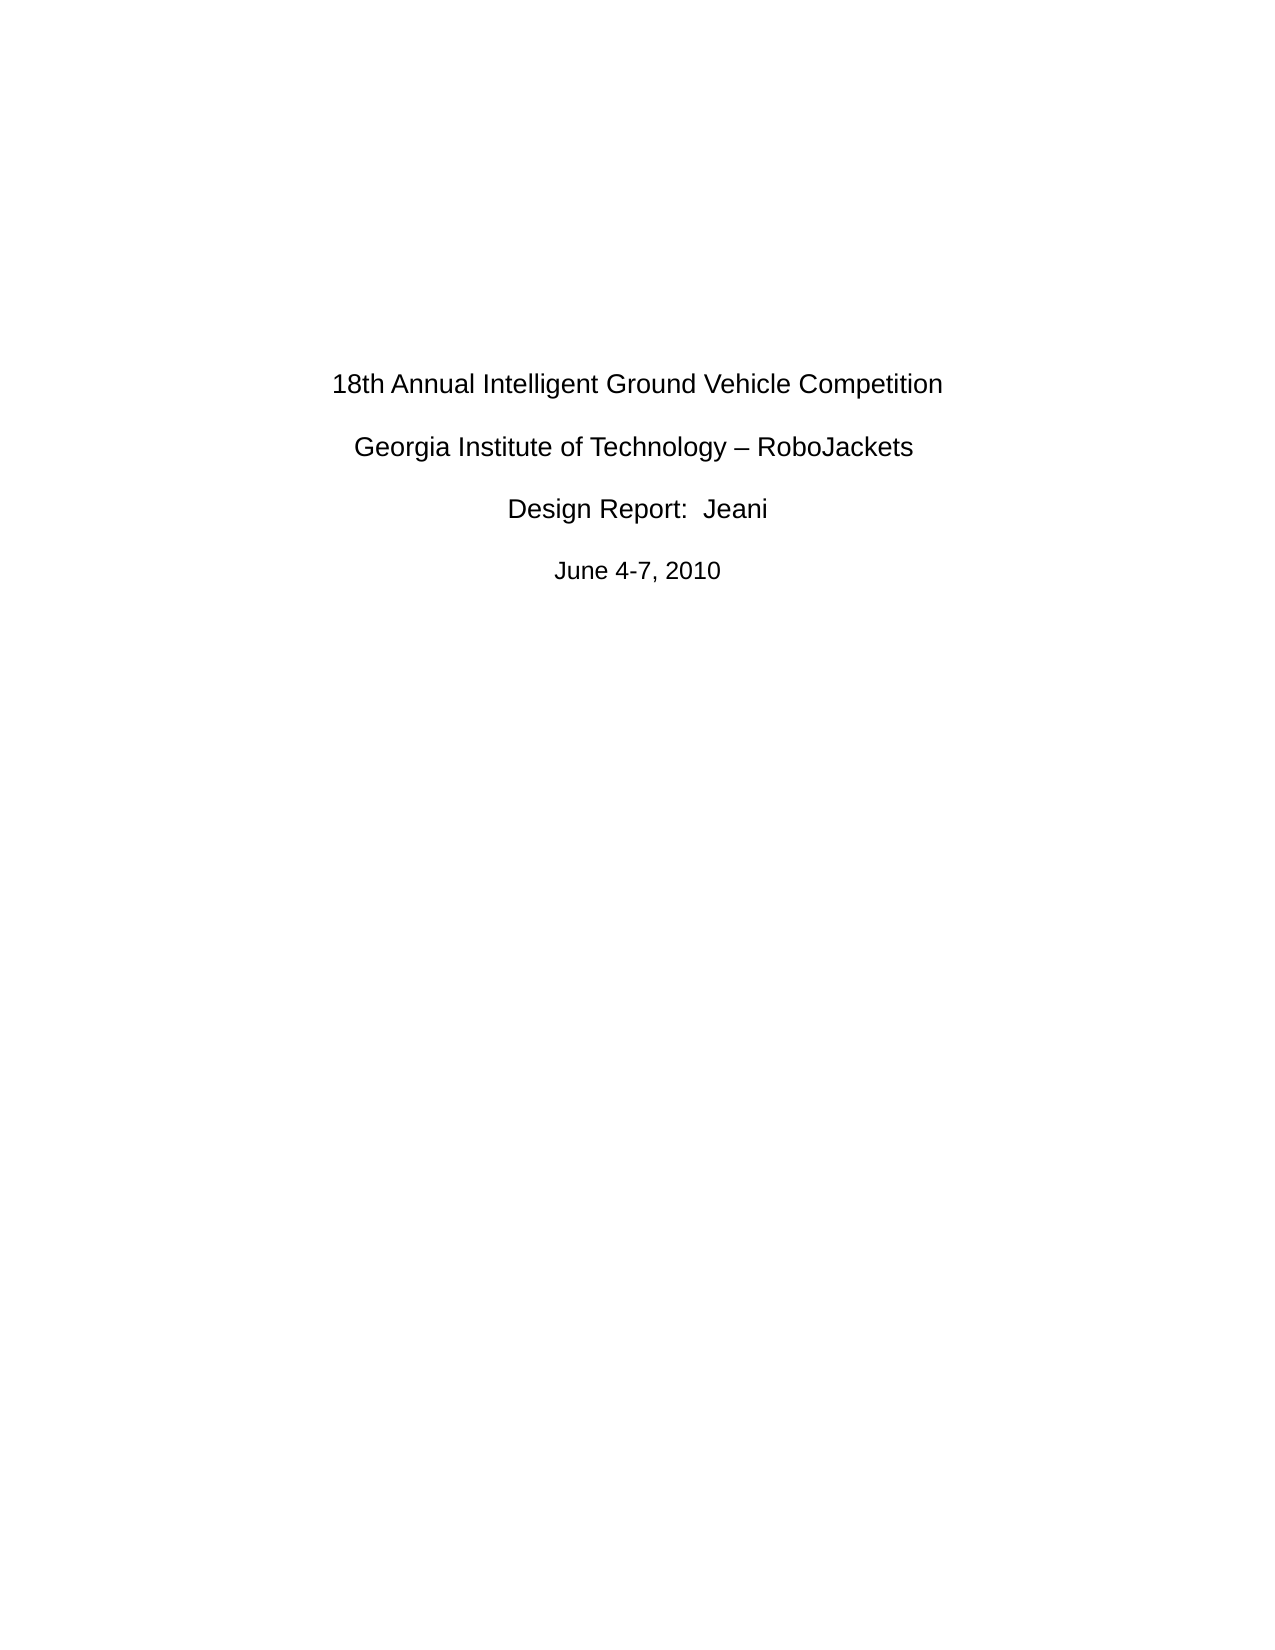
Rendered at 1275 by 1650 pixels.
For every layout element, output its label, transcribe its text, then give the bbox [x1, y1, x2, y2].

text Georgia Institute of Technology – RoboJackets [118, 431, 1157, 462]
text June 4-7, 2010 [118, 556, 1157, 584]
text Design Report: Jeani [118, 493, 1157, 524]
text 18th Annual Intelligent Ground Vehicle Competition [118, 368, 1157, 399]
